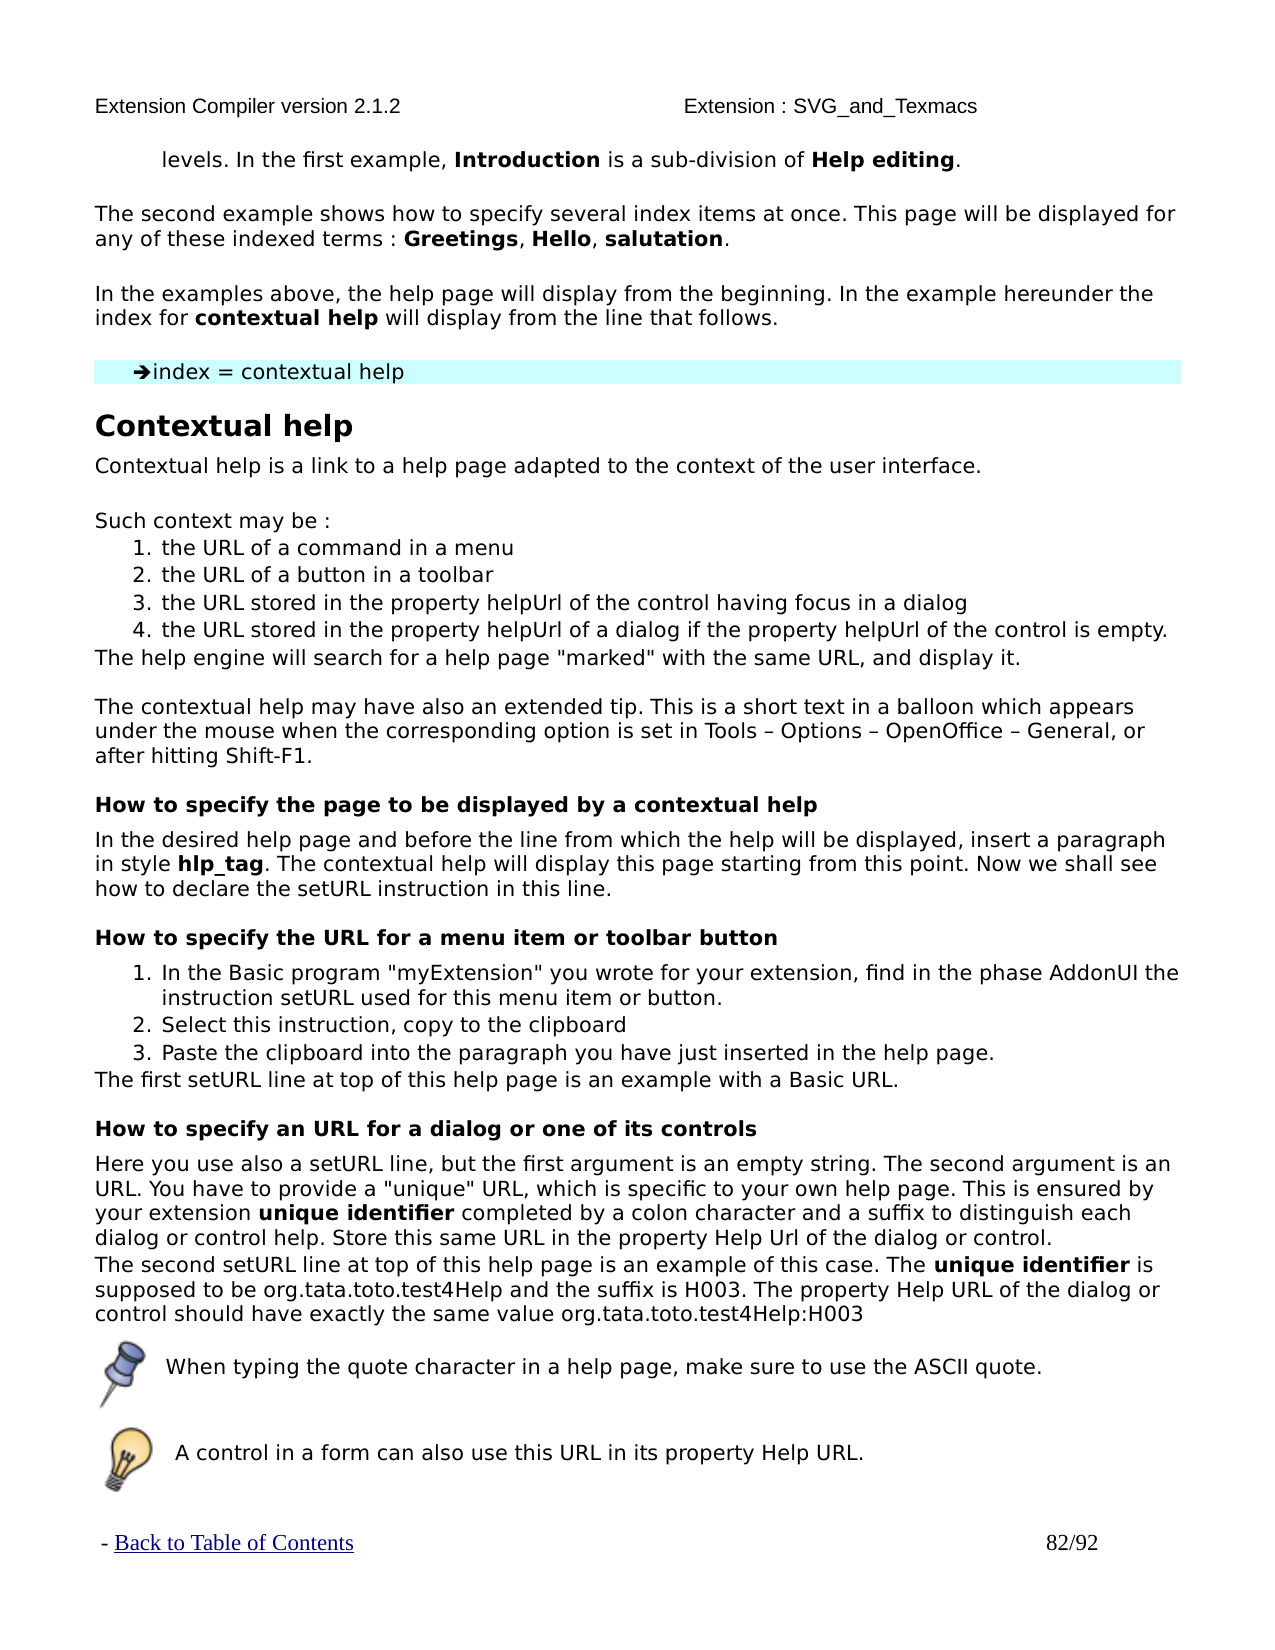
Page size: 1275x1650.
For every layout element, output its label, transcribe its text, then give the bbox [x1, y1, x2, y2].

list Paste the clipboard into the paragraph you have just inserted in the help page. [132, 1041, 1181, 1065]
text Contextual help is a link to a help page adapted to the context of the user interface. [94, 454, 1181, 478]
list levels. In the first example, Introduction is a sub-division of Help editing. [132, 147, 1181, 172]
text Here you use also a setURL line, but the first argument is an empty string. The second argument is an URL. You have to provide a "unique" URL, which is specific to your own help page. This is ensured by your extension unique identifier completed by a colon character and a suffix to distinguish each dialog or control help. Store this same URL in the property Help Url of the dialog or control. [94, 1152, 1181, 1250]
text The second example shows how to specify several index items at once. This page will be displayed for any of these indexed terms : Greetings, Hello, salutation. [94, 202, 1181, 251]
list A control in a form can also use this URL in its property Help URL. [163, 1423, 1181, 1497]
list the URL stored in the property helpUrl of a dialog if the property helpUrl of the control is empty. [132, 618, 1181, 643]
list the URL stored in the property helpUrl of the control having focus in a dialog [132, 591, 1181, 615]
text Contextual help [94, 409, 1181, 443]
list the URL of a command in a menu [132, 536, 1181, 561]
list index = contextual help [94, 360, 1181, 384]
text How to specify the page to be displayed by a contextual help [94, 793, 1181, 817]
picture [95, 1423, 163, 1497]
text In the examples above, the help page will display from the beginning. In the example hereunder the index for contextual help will display from the line that follows. [94, 282, 1181, 331]
text The first setURL line at top of this help page is an example with a Basic URL. [94, 1068, 1181, 1092]
list the URL of a button in a toolbar [132, 563, 1181, 588]
list In the Basic program "myExtension" you wrote for your extension, find in the phase AddonUI the instruction setURL used for this menu item or button. [132, 961, 1181, 1010]
text The second setURL line at top of this help page is an example of this case. The unique identifier is supposed to be org.tata.toto.test4Help and the suffix is H003. The property Help URL of the dialog or control should have exactly the same value org.tata.toto.test4Help:H003 [94, 1253, 1181, 1327]
list Select this instruction, copy to the clipboard [132, 1013, 1181, 1038]
picture [95, 1339, 151, 1411]
list When typing the quote character in a help page, make sure to use the ASCII quote. [94, 1353, 1181, 1385]
text The help engine will search for a help page "marked" with the same URL, and display it. The contextual help may have also an extended tip. This is a short text in a balloon which appears under the mouse when the corresponding option is set in Tools – Options – OpenOffice – General, or after hitting Shift-F1. [94, 646, 1181, 768]
text How to specify the URL for a menu item or toolbar button [94, 926, 1181, 951]
text How to specify an URL for a dialog or one of its controls [94, 1117, 1181, 1142]
text Such context may be : [94, 509, 1181, 533]
text In the desired help page and before the line from which the help will be displayed, insert a paragraph in style hlp_tag. The contextual help will display this page starting from this point. Now we shall see how to declare the setURL instruction in this line. [94, 828, 1181, 901]
